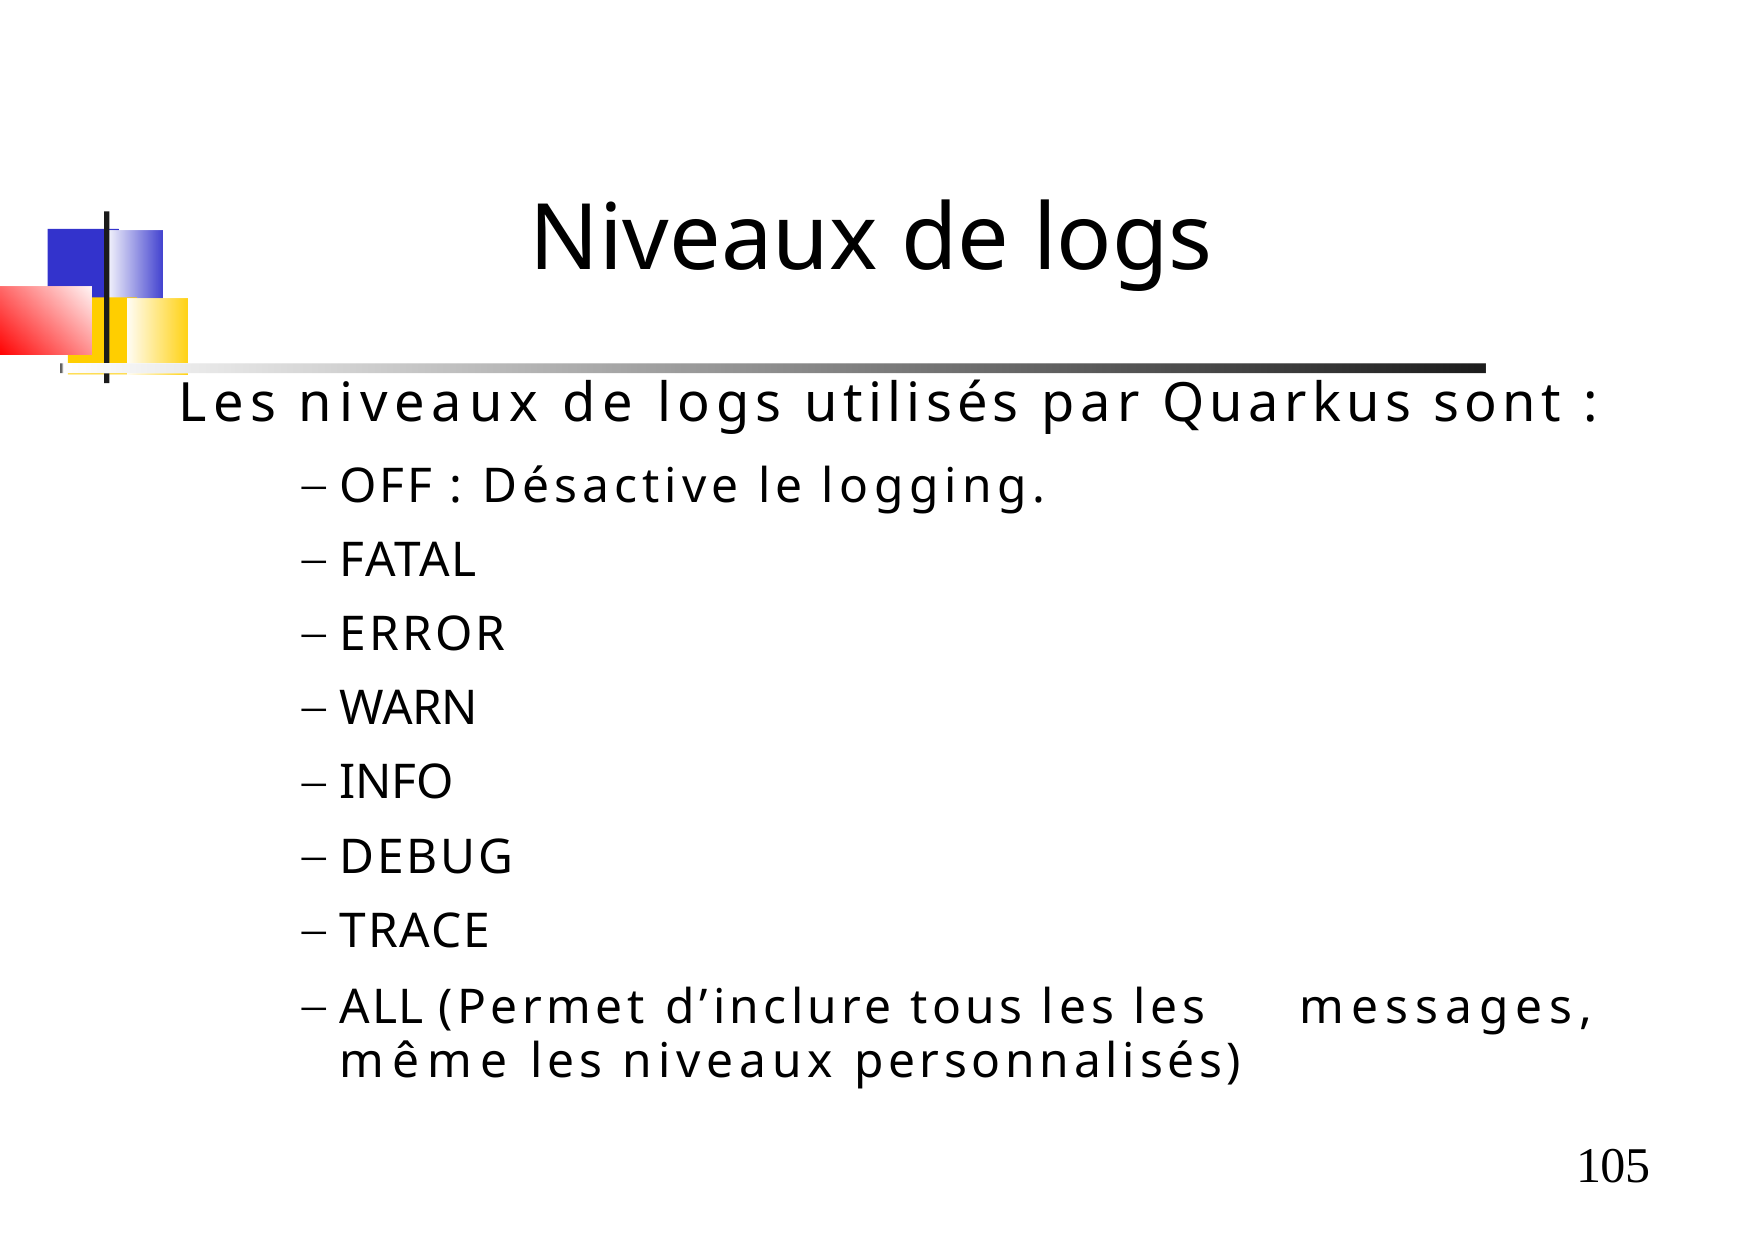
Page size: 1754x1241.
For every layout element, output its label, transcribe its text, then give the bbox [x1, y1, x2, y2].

picture [60, 229, 179, 384]
title Niveaux de logs [179, 183, 1564, 339]
picture [0, 285, 92, 355]
text_box Les niveaux de logs utilisés par Quarkus sont : OFF : Désactive le logging. FATAL ERROR WARN INFO DEBUG TRACE ALL (Permet d’inclure tous les les messages, même les niveaux personnalisés) [176, 339, 1637, 1088]
slide_number 105 [1569, 1135, 1660, 1241]
